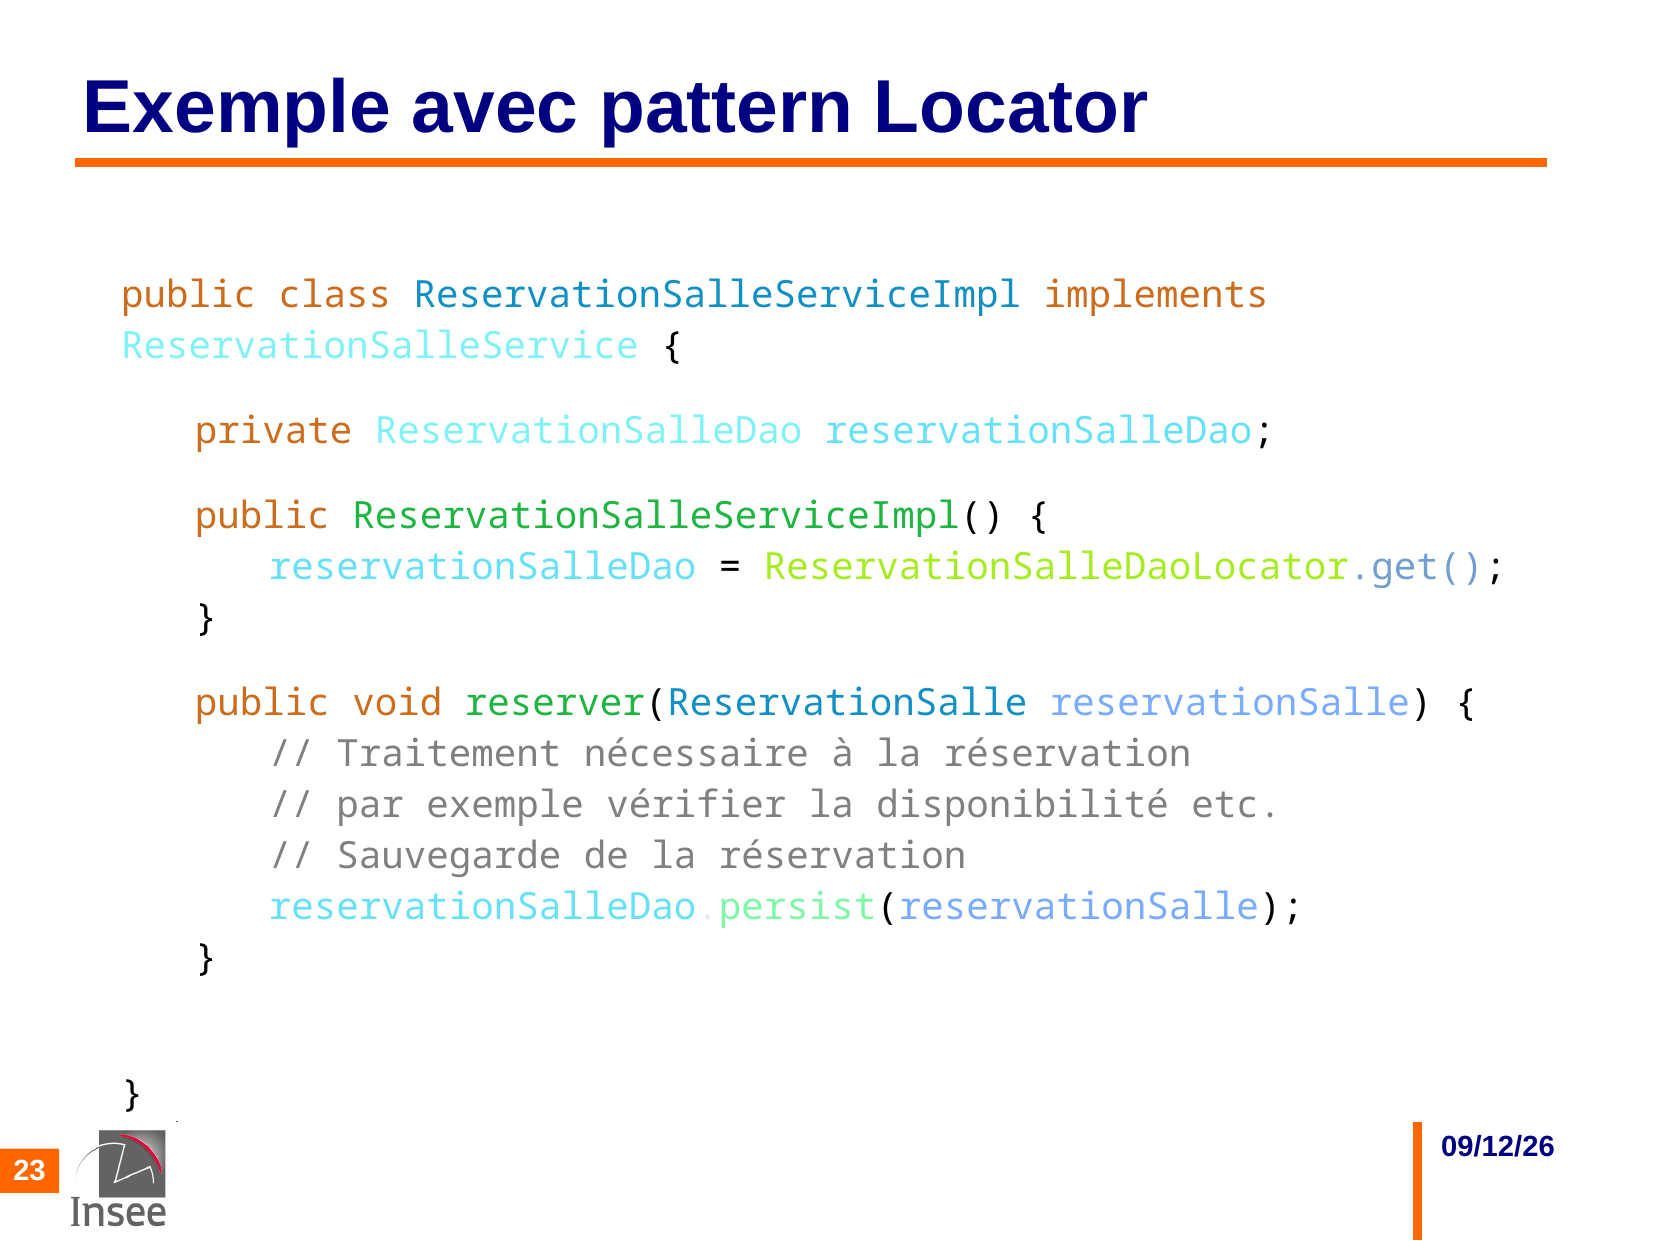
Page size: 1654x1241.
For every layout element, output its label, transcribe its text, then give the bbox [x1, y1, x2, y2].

text_box public class ReservationSalleServiceImpl implements ReservationSalleService { private ReservationSalleDao reservationSalleDao; public ReservationSalleServiceImpl() { reservationSalleDao = ReservationSalleDaoLocator.get(); } public void reserver(ReservationSalle reservationSalle) { // Traitement nécessaire à la réservation // par exemple vérifier la disponibilité etc. // Sauvegarde de la réservation reservationSalleDao.persist(reservationSalle); } } [106, 259, 1595, 1063]
title Exemple avec pattern Locator [82, 49, 1619, 163]
picture [62, 1121, 178, 1241]
